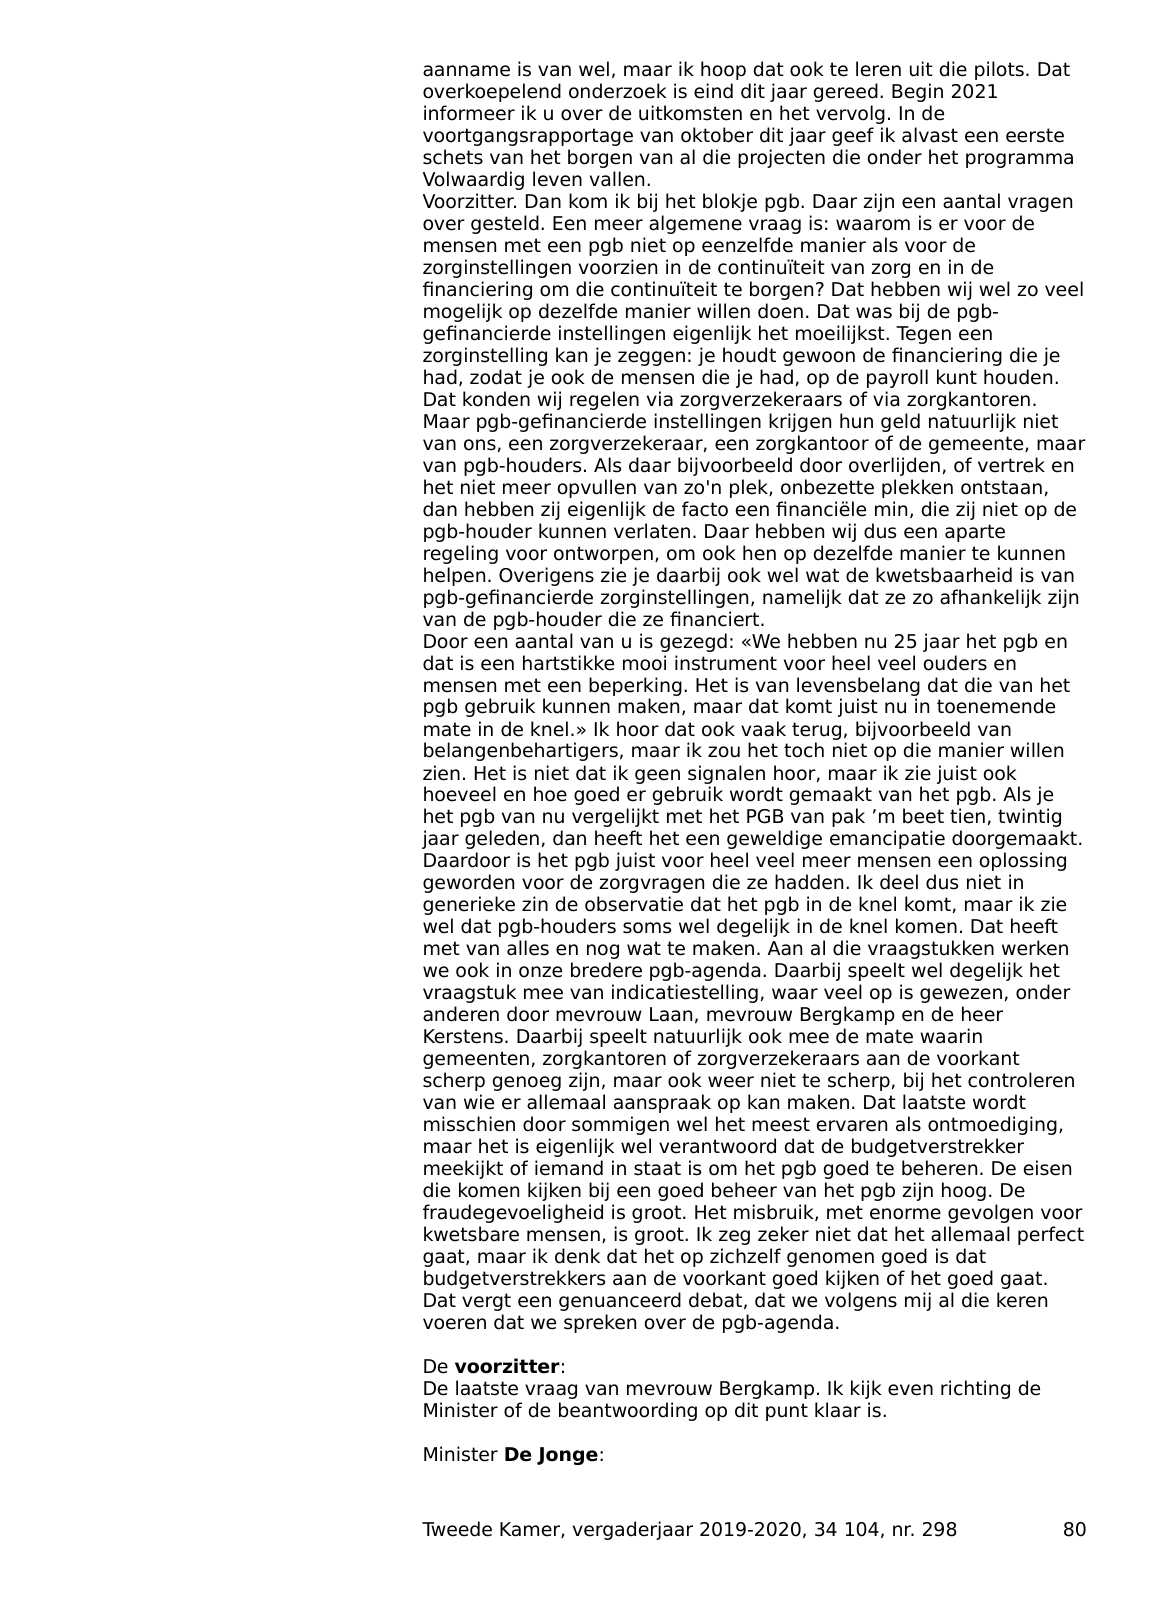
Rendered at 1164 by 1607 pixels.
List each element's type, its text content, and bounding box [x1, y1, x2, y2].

text Door een aantal van u is gezegd: «We hebben nu 25 jaar het pgb en dat is een hartstikke mooi instrument voor heel veel ouders en mensen met een beperking. Het is van levensbelang dat die van het pgb gebruik kunnen maken, maar dat komt juist nu in toenemende mate in de knel.» Ik hoor dat ook vaak terug, bijvoorbeeld van belangenbehartigers, maar ik zou het toch niet op die manier willen zien. Het is niet dat ik geen signalen hoor, maar ik zie juist ook hoeveel en hoe goed er gebruik wordt gemaakt van het pgb. Als je het pgb van nu vergelijkt met het PGB van pak ’m beet tien, twintig jaar geleden, dan heeft het een geweldige emancipatie doorgemaakt. Daardoor is het pgb juist voor heel veel meer mensen een oplossing geworden voor de zorgvragen die ze hadden. Ik deel dus niet in generieke zin de observatie dat het pgb in de knel komt, maar ik zie wel dat pgb-houders soms wel degelijk in de knel komen. Dat heeft met van alles en nog wat te maken. Aan al die vraagstukken werken we ook in onze bredere pgb-agenda. Daarbij speelt wel degelijk het vraagstuk mee van indicatiestelling, waar veel op is gewezen, onder anderen door mevrouw Laan, mevrouw Bergkamp en de heer Kerstens. Daarbij speelt natuurlijk ook mee de mate waarin gemeenten, zorgkantoren of zorgverzekeraars aan de voorkant scherp genoeg zijn, maar ook weer niet te scherp, bij het controleren van wie er allemaal aanspraak op kan maken. Dat laatste wordt misschien door sommigen wel het meest ervaren als ontmoediging, maar het is eigenlijk wel verantwoord dat de budgetverstrekker meekijkt of iemand in staat is om het pgb goed te beheren. De eisen die komen kijken bij een goed beheer van het pgb zijn hoog. De fraudegevoeligheid is groot. Het misbruik, met enorme gevolgen voor kwetsbare mensen, is groot. Ik zeg zeker niet dat het allemaal perfect gaat, maar ik denk dat het op zichzelf genomen goed is dat budgetverstrekkers aan de voorkant goed kijken of het goed gaat. Dat vergt een genuanceerd debat, dat we volgens mij al die keren voeren dat we spreken over de pgb-agenda. [422, 631, 1087, 1334]
text Minister De Jonge: [422, 1444, 1087, 1466]
text De voorzitter: [422, 1356, 1087, 1378]
text De laatste vraag van mevrouw Bergkamp. Ik kijk even richting de Minister of de beantwoording op dit punt klaar is. [422, 1378, 1087, 1422]
text aanname is van wel, maar ik hoop dat ook te leren uit die pilots. Dat overkoepelend onderzoek is eind dit jaar gereed. Begin 2021 informeer ik u over de uitkomsten en het vervolg. In de voortgangsrapportage van oktober dit jaar geef ik alvast een eerste schets van het borgen van al die projecten die onder het programma Volwaardig leven vallen. [422, 59, 1087, 191]
text Voorzitter. Dan kom ik bij het blokje pgb. Daar zijn een aantal vragen over gesteld. Een meer algemene vraag is: waarom is er voor de mensen met een pgb niet op eenzelfde manier als voor de zorginstellingen voorzien in de continuïteit van zorg en in de financiering om die continuïteit te borgen? Dat hebben wij wel zo veel mogelijk op dezelfde manier willen doen. Dat was bij de pgb-gefinancierde instellingen eigenlijk het moeilijkst. Tegen een zorginstelling kan je zeggen: je houdt gewoon de financiering die je had, zodat je ook de mensen die je had, op de payroll kunt houden. Dat konden wij regelen via zorgverzekeraars of via zorgkantoren. Maar pgb-gefinancierde instellingen krijgen hun geld natuurlijk niet van ons, een zorgverzekeraar, een zorgkantoor of de gemeente, maar van pgb-houders. Als daar bijvoorbeeld door overlijden, of vertrek en het niet meer opvullen van zo'n plek, onbezette plekken ontstaan, dan hebben zij eigenlijk de facto een financiële min, die zij niet op de pgb-houder kunnen verlaten. Daar hebben wij dus een aparte regeling voor ontworpen, om ook hen op dezelfde manier te kunnen helpen. Overigens zie je daarbij ook wel wat de kwetsbaarheid is van pgb-gefinancierde zorginstellingen, namelijk dat ze zo afhankelijk zijn van de pgb-houder die ze financiert. [422, 191, 1087, 631]
